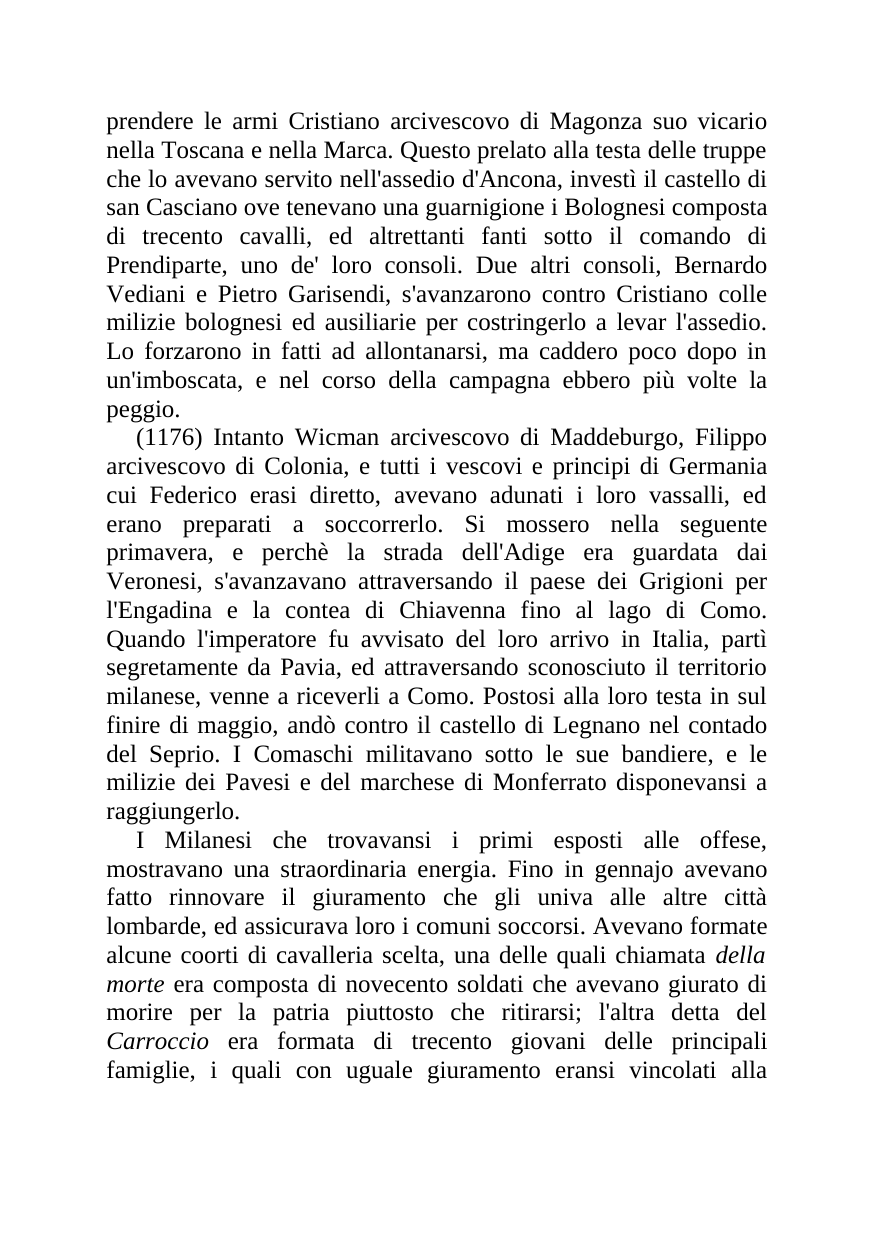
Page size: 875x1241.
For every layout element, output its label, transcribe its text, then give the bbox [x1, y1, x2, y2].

text prendere le armi Cristiano arcivescovo di Magonza suo vicario nella Toscana e nella Marca. Questo prelato alla testa delle truppe che lo avevano servito nell'assedio d'Ancona, investì il castello di san Casciano ove tenevano una guarnigione i Bolognesi composta di trecento cavalli, ed altrettanti fanti sotto il comando di Prendiparte, uno de' loro consoli. Due altri consoli, Bernardo Vediani e Pietro Garisendi, s'avanzarono contro Cristiano colle milizie bolognesi ed ausiliarie per costringerlo a levar l'assedio. Lo forzarono in fatti ad allontanarsi, ma caddero poco dopo in un'imboscata, e nel corso della campagna ebbero più volte la peggio. [106, 106, 768, 422]
text (1176) Intanto Wicman arcivescovo di Maddeburgo, Filippo arcivescovo di Colonia, e tutti i vescovi e principi di Germania cui Federico erasi diretto, avevano adunati i loro vassalli, ed erano preparati a soccorrerlo. Si mossero nella seguente primavera, e perchè la strada dell'Adige era guardata dai Veronesi, s'avanzavano attraversando il paese dei Grigioni per l'Engadina e la contea di Chiavenna fino al lago di Como. Quando l'imperatore fu avvisato del loro arrivo in Italia, partì segretamente da Pavia, ed attraversando sconosciuto il territorio milanese, venne a riceverli a Como. Postosi alla loro testa in sul finire di maggio, andò contro il castello di Legnano nel contado del Seprio. I Comaschi militavano sotto le sue bandiere, e le milizie dei Pavesi e del marchese di Monferrato disponevansi a raggiungerlo. [106, 422, 768, 825]
text I Milanesi che trovavansi i primi esposti alle offese, mostravano una straordinaria energia. Fino in gennajo avevano fatto rinnovare il giuramento che gli univa alle altre città lombarde, ed assicurava loro i comuni soccorsi. Avevano formate alcune coorti di cavalleria scelta, una delle quali chiamata della morte era composta di novecento soldati che avevano giurato di morire per la patria piuttosto che ritirarsi; l'altra detta del Carroccio era formata di trecento giovani delle principali famiglie, i quali con uguale giuramento eransi vincolati alla [106, 825, 768, 1084]
